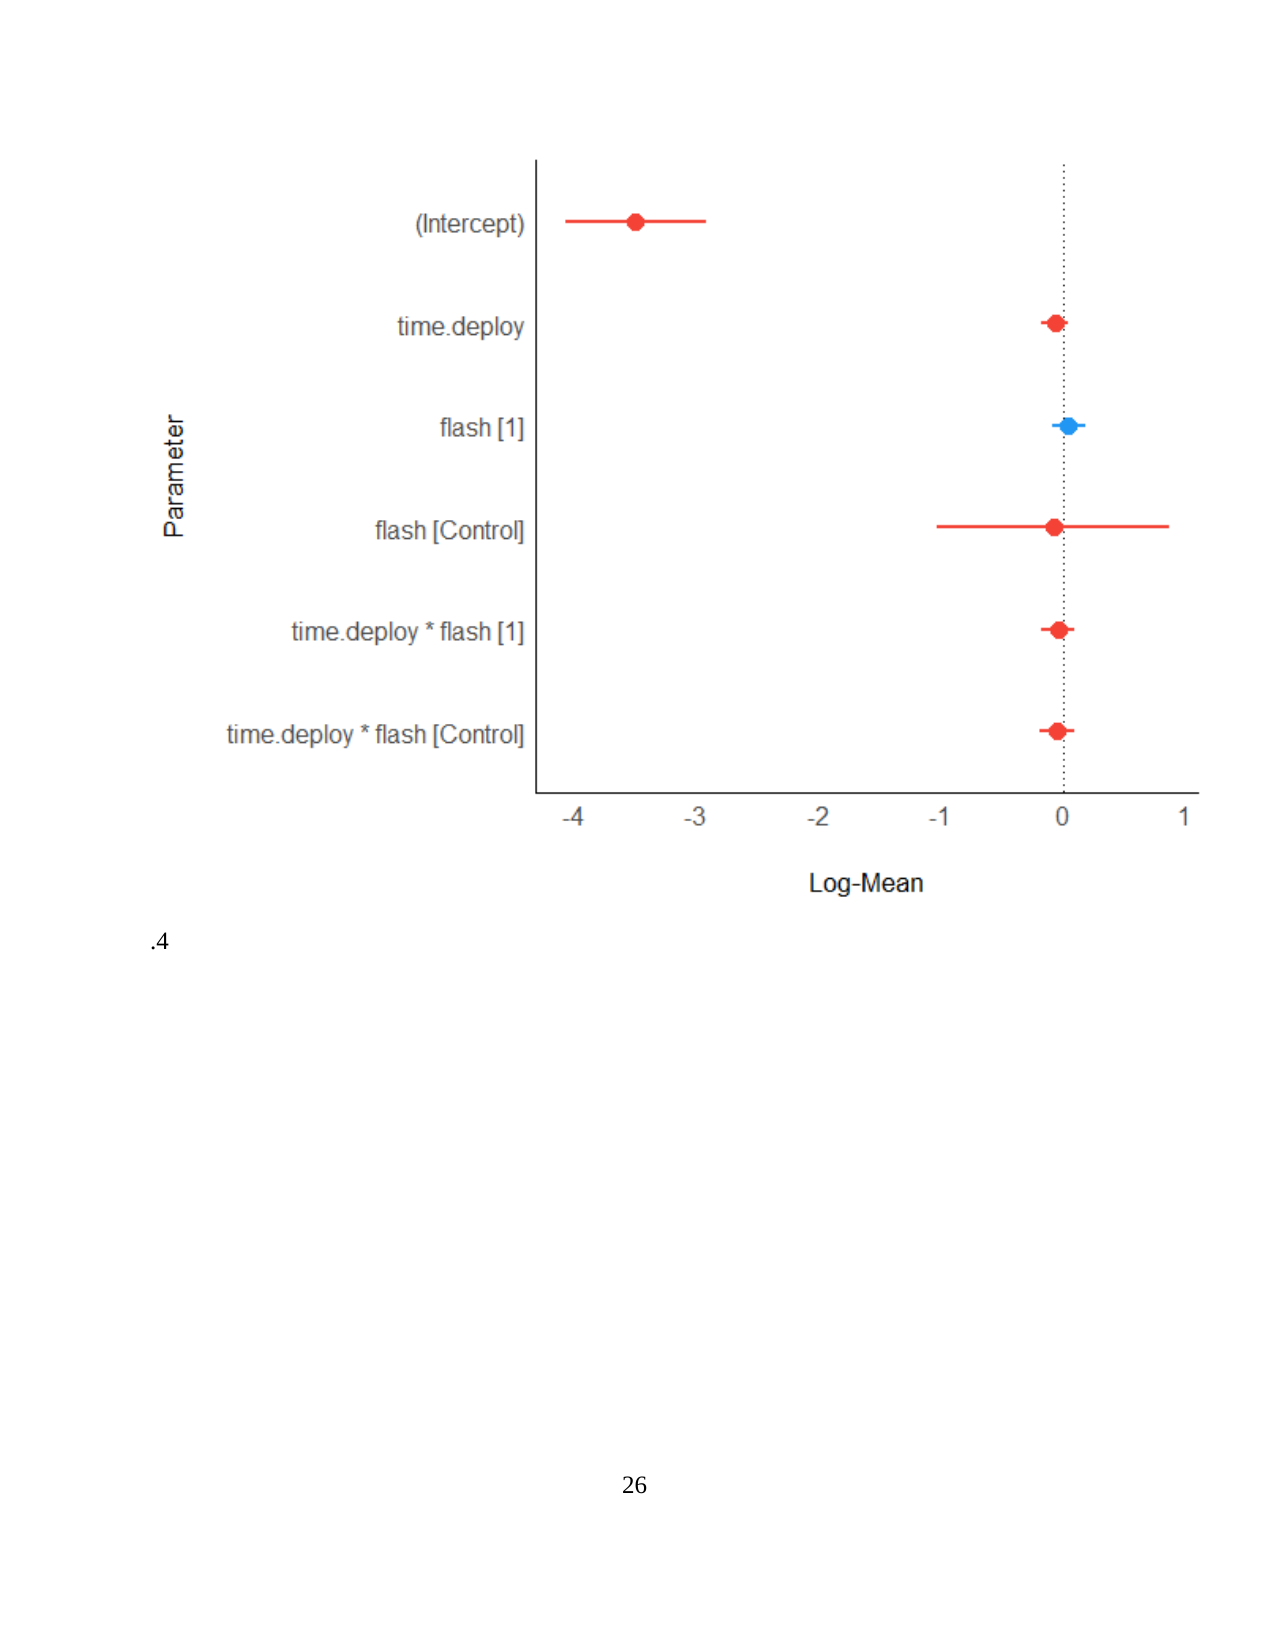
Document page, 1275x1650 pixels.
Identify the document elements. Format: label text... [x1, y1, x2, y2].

picture [150, 150, 1212, 908]
text .4 [150, 926, 1125, 954]
